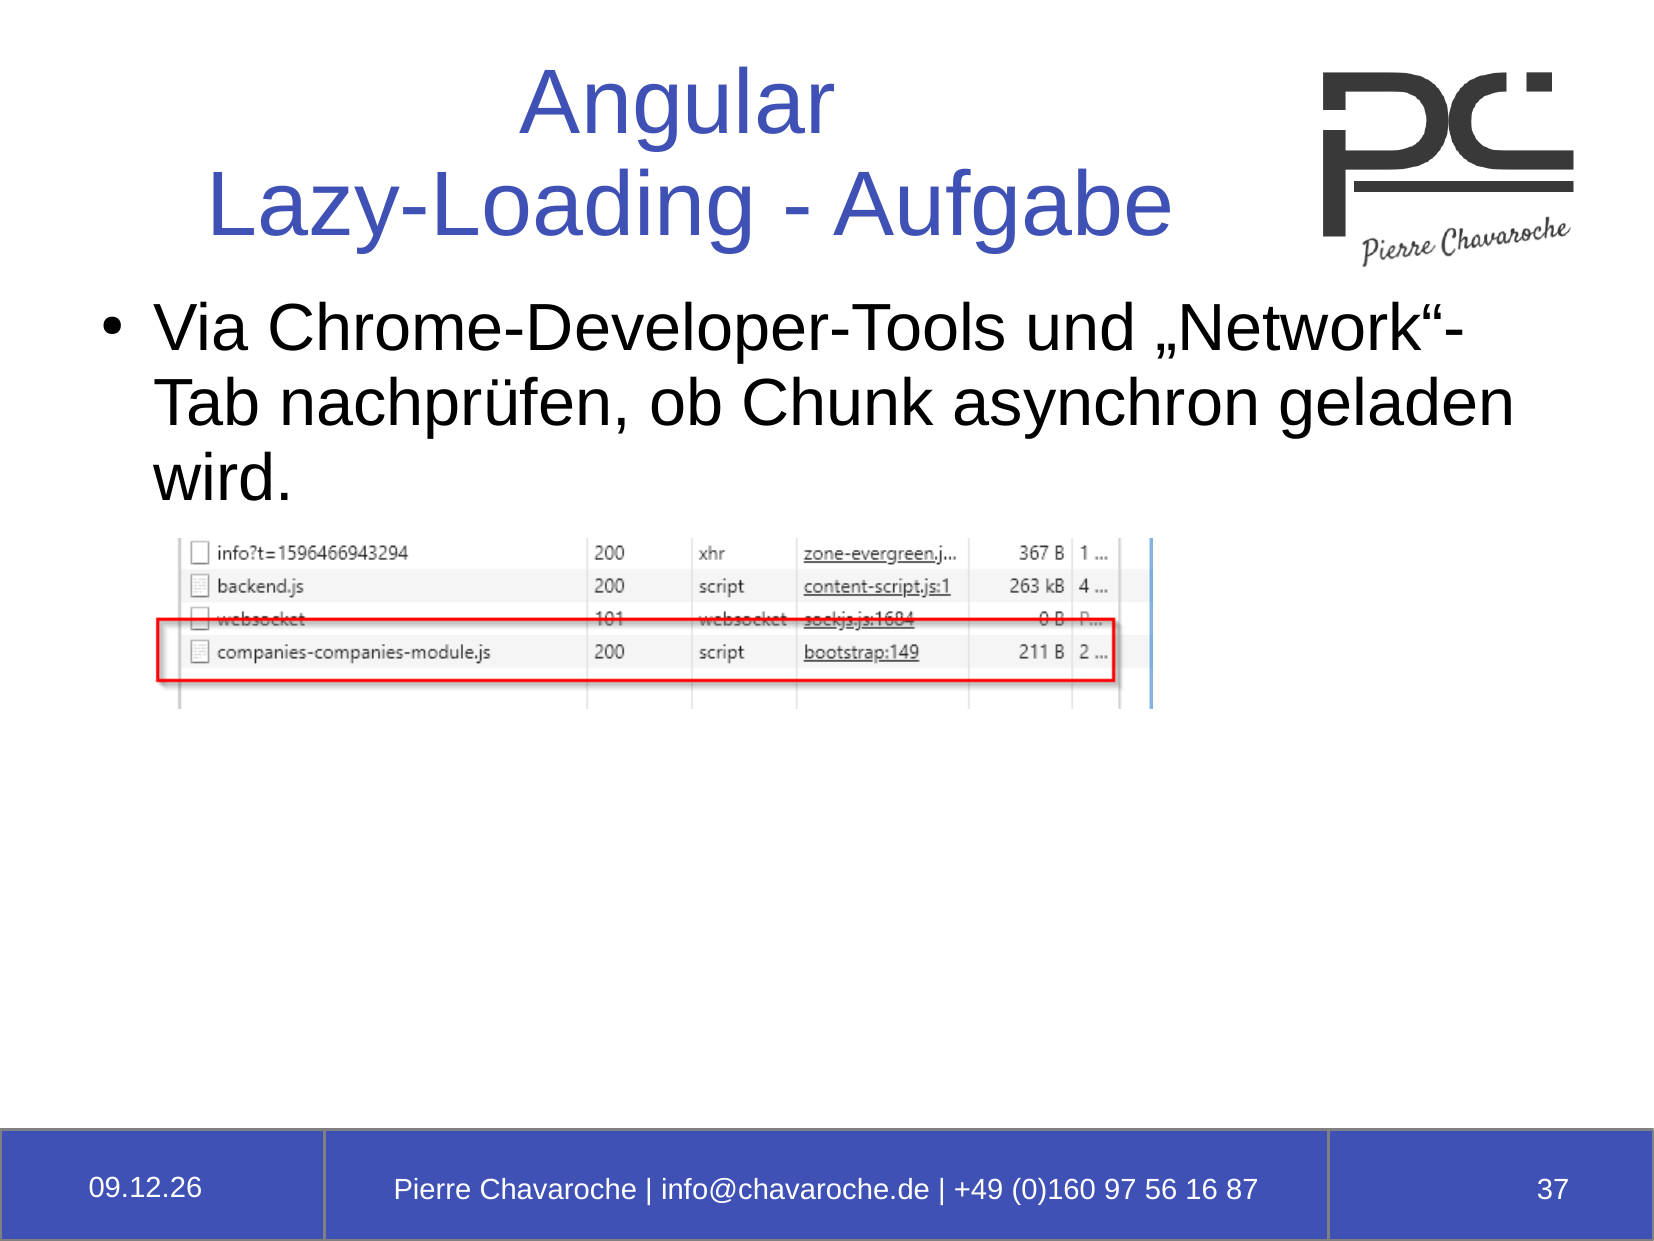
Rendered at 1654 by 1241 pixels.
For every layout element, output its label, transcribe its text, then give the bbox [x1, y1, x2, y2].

picture [147, 538, 1153, 709]
list Via Chrome-Developer-Tools und „Network“-Tab nachprüfen, ob Chunk asynchron geladen wird. [82, 290, 1571, 1109]
picture [1307, 29, 1589, 311]
title Angular Lazy-Loading - Aufgabe [82, 49, 1300, 257]
